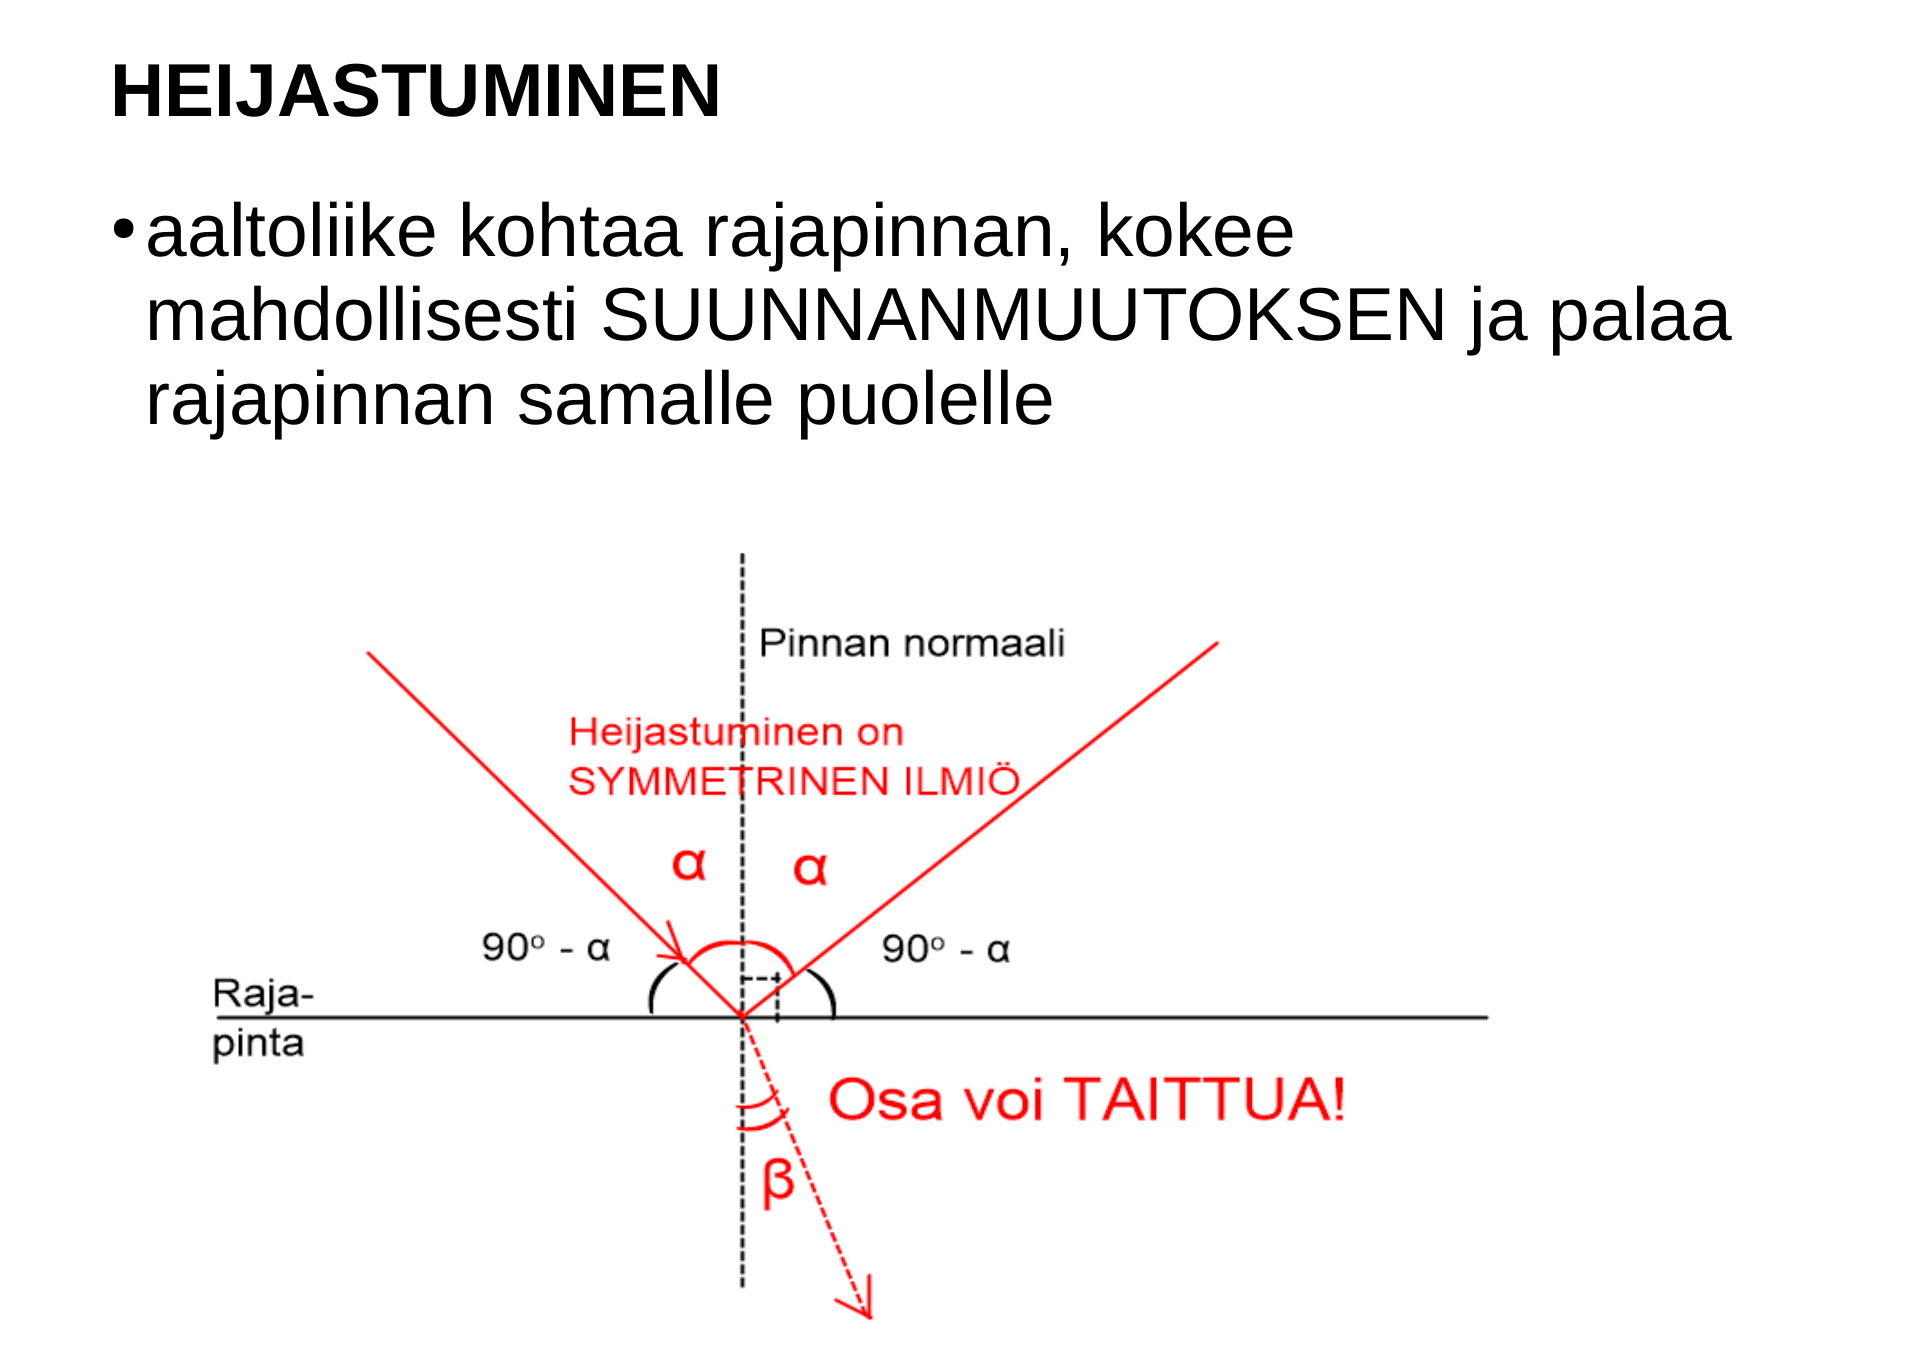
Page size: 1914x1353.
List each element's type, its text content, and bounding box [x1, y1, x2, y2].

text_box HEIJASTUMINEN aaltoliike kohtaa rajapinnan, kokee mahdollisesti SUUNNANMUUTOKSEN ja palaa rajapinnan samalle puolelle [95, 41, 1764, 516]
picture [163, 553, 1517, 1346]
